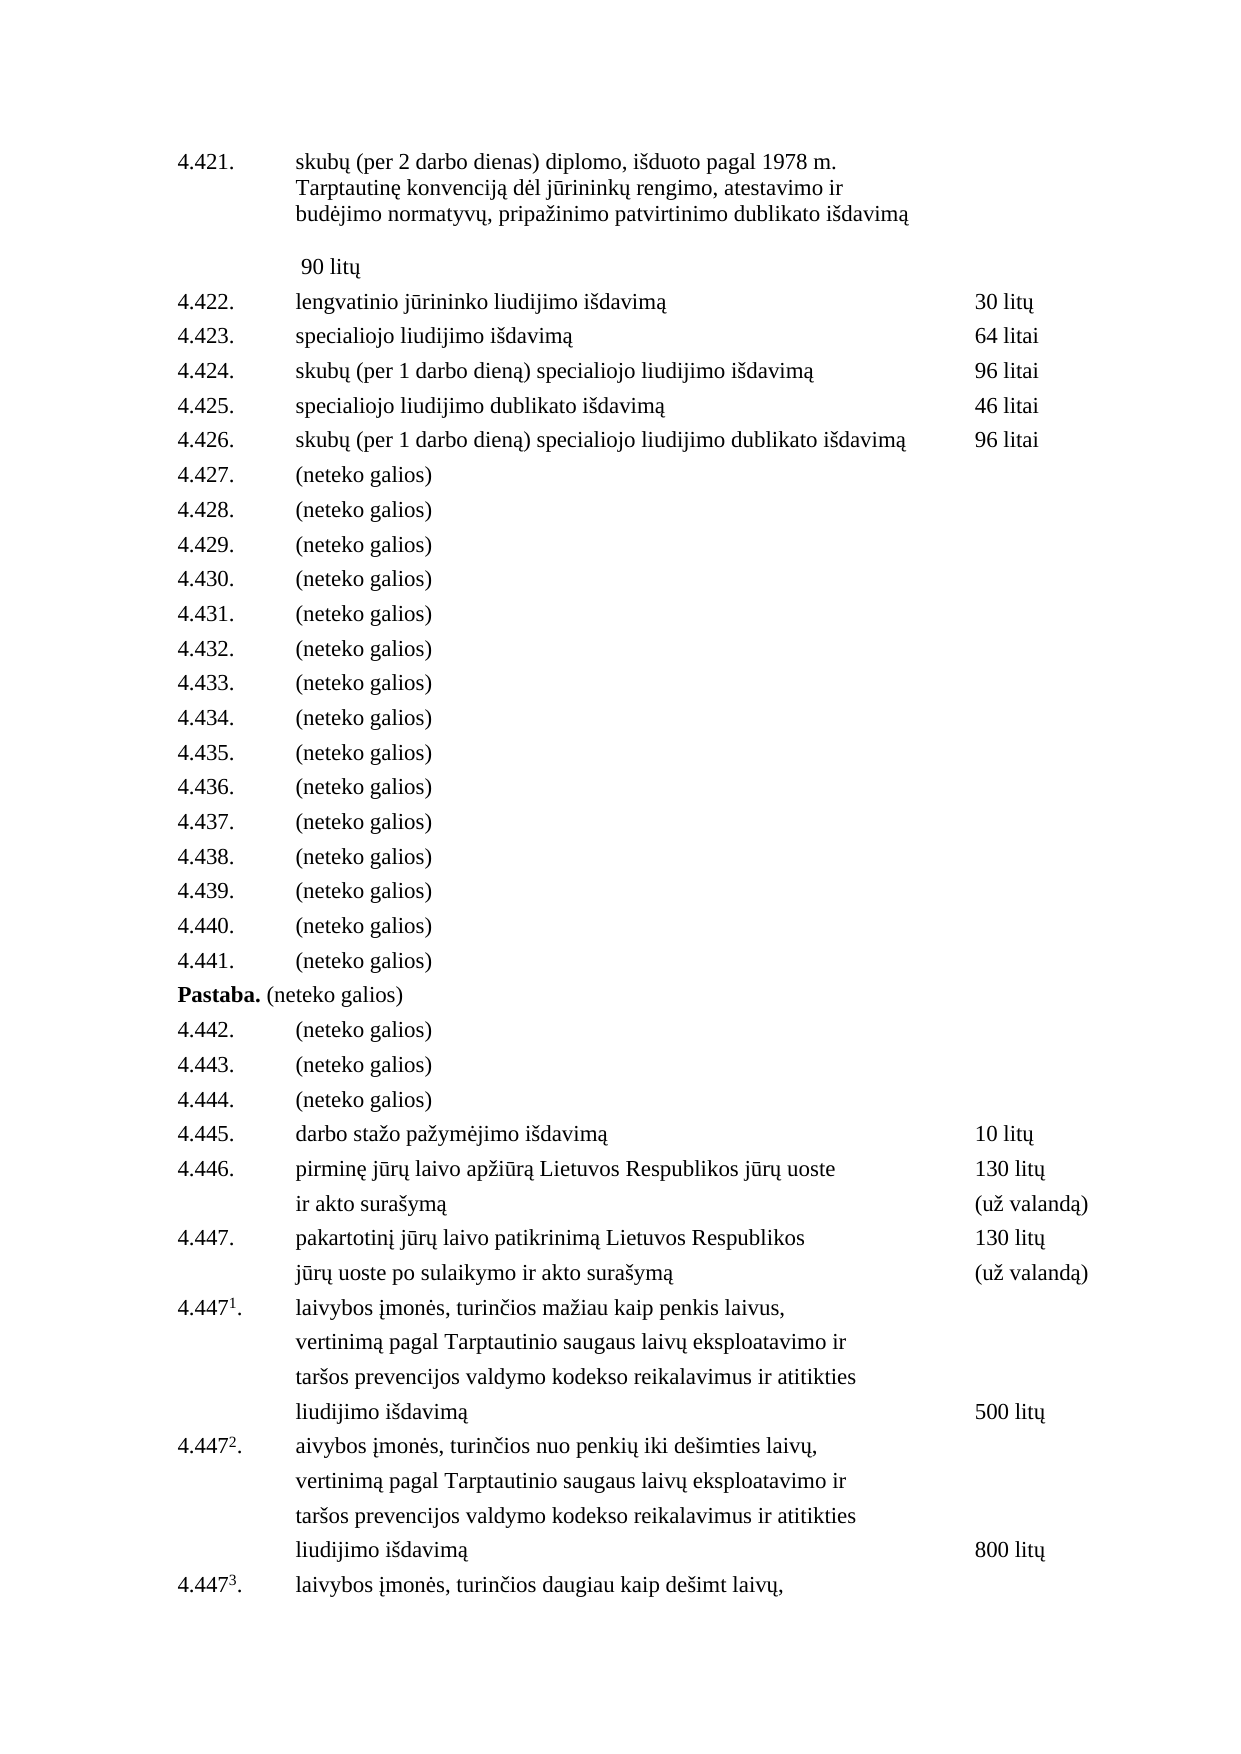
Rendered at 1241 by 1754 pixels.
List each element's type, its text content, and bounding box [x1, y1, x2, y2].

text jūrų uoste po sulaikymo ir akto surašymą (už valandą) [177, 1259, 1122, 1285]
text ir akto surašymą (už valandą) [177, 1190, 1122, 1216]
text 4.434. (neteko galios) [177, 704, 1122, 730]
text 4.4471. laivybos įmonės, turinčios mažiau kaip penkis laivus, [177, 1294, 1122, 1320]
text 4.432. (neteko galios) [177, 635, 1122, 661]
text 4.443. (neteko galios) [177, 1051, 1122, 1077]
text 4.430. (neteko galios) [177, 565, 1122, 592]
text 4.422. lengvatinio jūrininko liudijimo išdavimą 30 litų [177, 288, 1122, 314]
text 4.424. skubų (per 1 darbo dieną) specialiojo liudijimo išdavimą 96 litai [177, 357, 1122, 383]
text 4.446. pirminę jūrų laivo apžiūrą Lietuvos Respublikos jūrų uoste 130 litų [177, 1155, 1122, 1181]
text 4.436. (neteko galios) [177, 773, 1122, 800]
text 4.441. (neteko galios) [177, 947, 1122, 973]
text 4.435. (neteko galios) [177, 739, 1122, 765]
text 4.433. (neteko galios) [177, 669, 1122, 696]
text 4.438. (neteko galios) [177, 843, 1122, 869]
text 4.429. (neteko galios) [177, 531, 1122, 557]
text 4.427. (neteko galios) [177, 461, 1122, 488]
text 4.428. (neteko galios) [177, 496, 1122, 522]
text Pastaba. (neteko galios) [177, 982, 1122, 1008]
text 4.4473. laivybos įmonės, turinčios daugiau kaip dešimt laivų, [177, 1571, 1122, 1598]
text 4.442. (neteko galios) [177, 1016, 1122, 1043]
text taršos prevencijos valdymo kodekso reikalavimus ir atitikties [295, 1363, 1122, 1389]
text 4.4472. aivybos įmonės, turinčios nuo penkių iki dešimties laivų, [177, 1432, 1122, 1459]
text 4.437. (neteko galios) [177, 808, 1122, 834]
text vertinimą pagal Tarptautinio saugaus laivų eksploatavimo ir [295, 1467, 1122, 1493]
text 4.423. specialiojo liudijimo išdavimą 64 litai [177, 322, 1122, 349]
text 4.425. specialiojo liudijimo dublikato išdavimą 46 litai [177, 392, 1122, 418]
text 4.440. (neteko galios) [177, 912, 1122, 938]
text liudijimo išdavimą 500 litų [295, 1398, 1122, 1424]
text 4.421. skubų (per 2 darbo dienas) diplomo, išduoto pagal 1978 m. Tarptautinę konvenciją dėl jūrininkų rengimo, atestavimo ir budėjimo normatyvų, pripažinimo patvirtinimo dublikato išdavimą 90 litų [177, 148, 930, 279]
text 4.444. (neteko galios) [177, 1086, 1122, 1112]
text vertinimą pagal Tarptautinio saugaus laivų eksploatavimo ir [295, 1328, 1122, 1355]
text 4.445. darbo stažo pažymėjimo išdavimą 10 litų [177, 1120, 1122, 1147]
text 4.426. skubų (per 1 darbo dieną) specialiojo liudijimo dublikato išdavimą 96 litai [177, 427, 1122, 453]
text liudijimo išdavimą 800 litų [295, 1537, 1122, 1563]
text 4.431. (neteko galios) [177, 600, 1122, 626]
text taršos prevencijos valdymo kodekso reikalavimus ir atitikties [295, 1502, 1122, 1528]
text 4.439. (neteko galios) [177, 877, 1122, 904]
text 4.447. pakartotinį jūrų laivo patikrinimą Lietuvos Respublikos 130 litų [177, 1224, 1122, 1251]
